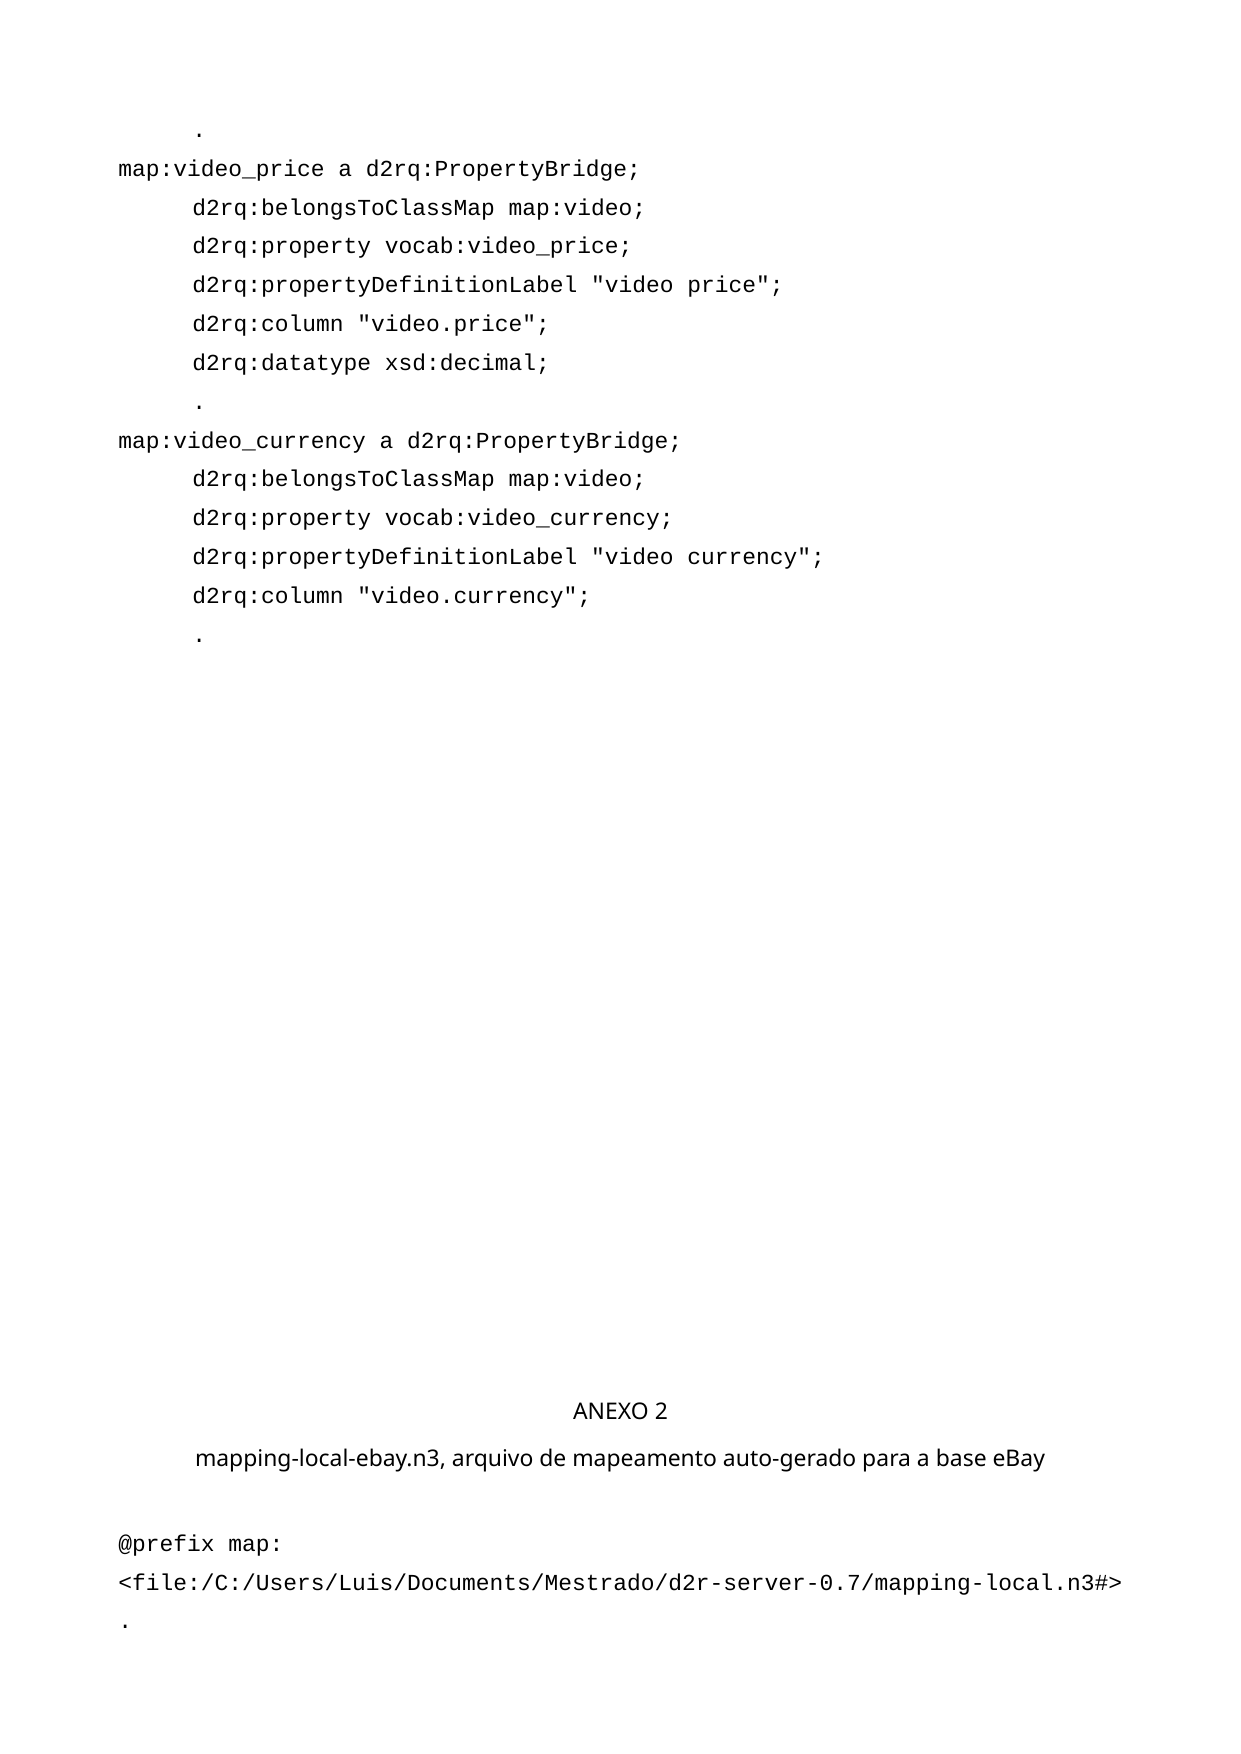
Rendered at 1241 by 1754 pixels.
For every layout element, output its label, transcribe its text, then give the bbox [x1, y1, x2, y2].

text map:video_currency a d2rq:PropertyBridge; [118, 429, 1122, 455]
text d2rq:column "video.price"; [118, 312, 1122, 338]
text . [118, 118, 1122, 144]
text d2rq:property vocab:video_currency; [118, 507, 1122, 533]
text d2rq:column "video.currency"; [118, 584, 1122, 610]
text d2rq:belongsToClassMap map:video; [118, 196, 1122, 222]
text d2rq:property vocab:video_price; [118, 235, 1122, 261]
text map:video_price a d2rq:PropertyBridge; [118, 157, 1122, 183]
text d2rq:propertyDefinitionLabel "video currency"; [118, 546, 1122, 571]
text @prefix map: <file:/C:/Users/Luis/Documents/Mestrado/d2r-server-0.7/mapping-local.n3#> . [118, 1532, 1122, 1636]
text d2rq:propertyDefinitionLabel "video price"; [118, 273, 1122, 299]
text ANEXO 2 [118, 1395, 1122, 1426]
text d2rq:datatype xsd:decimal; [118, 351, 1122, 377]
text . [118, 623, 1122, 649]
text mapping-local-ebay.n3, arquivo de mapeamento auto-gerado para a base eBay [118, 1442, 1122, 1473]
text . [118, 390, 1122, 416]
text d2rq:belongsToClassMap map:video; [118, 468, 1122, 494]
